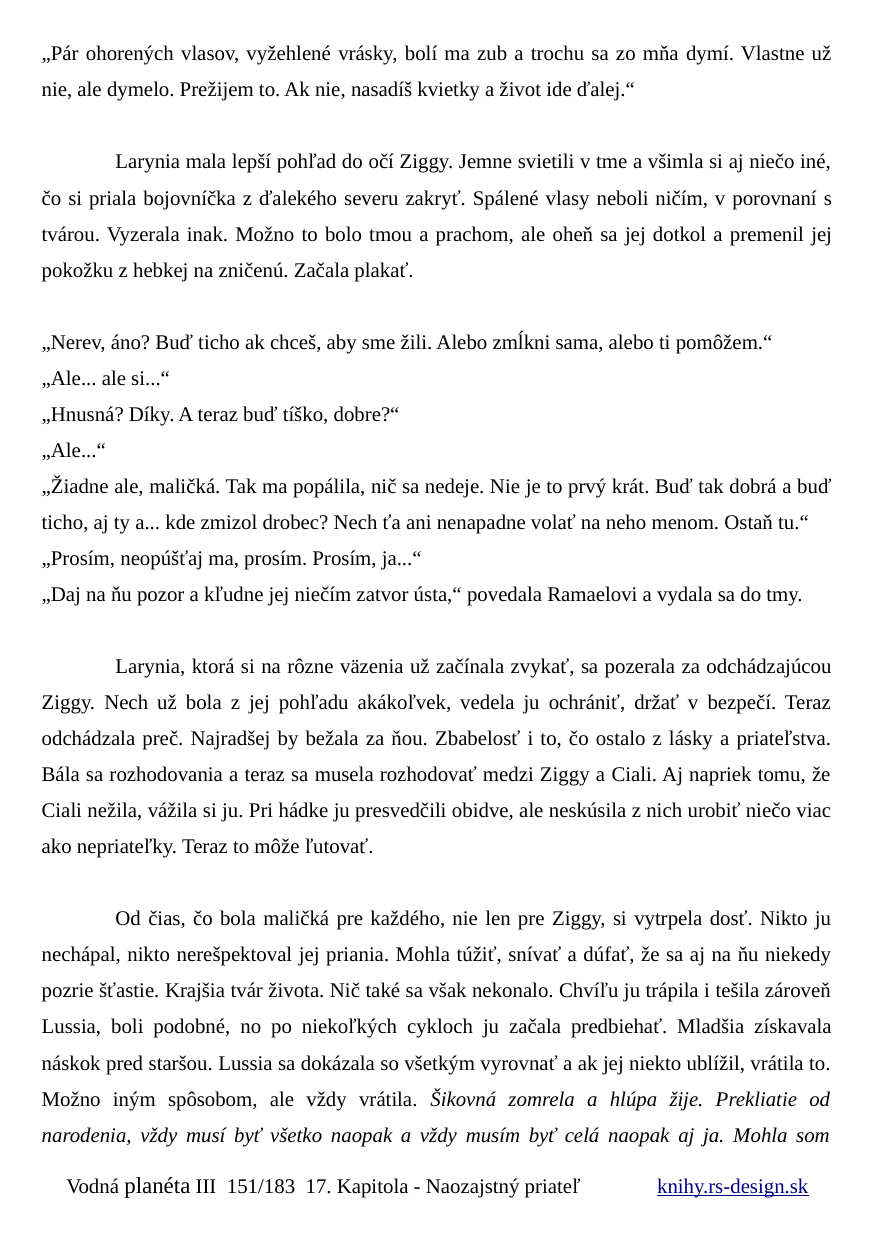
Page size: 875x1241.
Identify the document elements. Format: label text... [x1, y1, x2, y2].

text Larynia, ktorá si na rôzne väzenia už začínala zvykať, sa pozerala za odchádzajúcou Ziggy. Nech už bola z jej pohľadu akákoľvek, vedela ju ochrániť, držať v bezpečí. Teraz odchádzala preč. Najradšej by bežala za ňou. Zbabelosť i to, čo ostalo z lásky a priateľstva. Bála sa rozhodovania a teraz sa musela rozhodovať medzi Ziggy a Ciali. Aj napriek tomu, že Ciali nežila, vážila si ju. Pri hádke ju presvedčili obidve, ale neskúsila z nich urobiť niečo viac ako nepriateľky. Teraz to môže ľutovať. [41, 654, 833, 858]
text „Hnusná? Díky. A teraz buď tíško, dobre?“ [41, 402, 833, 426]
text „Pár ohorených vlasov, vyžehlené vrásky, bolí ma zub a trochu sa zo mňa dymí. Vlastne už nie, ale dymelo. Prežijem to. Ak nie, nasadíš kvietky a život ide ďalej.“ [41, 41, 833, 101]
text „Nerev, áno? Buď ticho ak chceš, aby sme žili. Alebo zmĺkni sama, alebo ti pomôžem.“ [41, 330, 833, 354]
text „Žiadne ale, maličká. Tak ma popálila, nič sa nedeje. Nie je to prvý krát. Buď tak dobrá a buď ticho, aj ty a... kde zmizol drobec? Nech ťa ani nenapadne volať na neho menom. Ostaň tu.“ [41, 474, 833, 534]
text Larynia mala lepší pohľad do očí Ziggy. Jemne svietili v tme a všimla si aj niečo iné, čo si priala bojovníčka z ďalekého severu zakryť. Spálené vlasy neboli ničím, v porovnaní s tvárou. Vyzerala inak. Možno to bolo tmou a prachom, ale oheň sa jej dotkol a premenil jej pokožku z hebkej na zničenú. Začala plakať. [41, 149, 833, 282]
text „Prosím, neopúšťaj ma, prosím. Prosím, ja...“ [41, 546, 833, 570]
text „Daj na ňu pozor a kľudne jej niečím zatvor ústa,“ povedala Ramaelovi a vydala sa do tmy. [41, 582, 833, 606]
text „Ale... ale si...“ [41, 366, 833, 390]
text „Ale...“ [41, 438, 833, 462]
text Od čias, čo bola maličká pre každého, nie len pre Ziggy, si vytrpela dosť. Nikto ju nechápal, nikto nerešpektoval jej priania. Mohla túžiť, snívať a dúfať, že sa aj na ňu niekedy pozrie šťastie. Krajšia tvár života. Nič také sa však nekonalo. Chvíľu ju trápila i tešila zároveň Lussia, boli podobné, no po niekoľkých cykloch ju začala predbiehať. Mladšia získavala náskok pred staršou. Lussia sa dokázala so všetkým vyrovnať a ak jej niekto ublížil, vrátila to. Možno iným spôsobom, ale vždy vrátila. Šikovná zomrela a hlúpa žije. Prekliatie od narodenia, vždy musí byť všetko naopak a vždy musím byť celá naopak aj ja. Mohla som [41, 906, 833, 1147]
